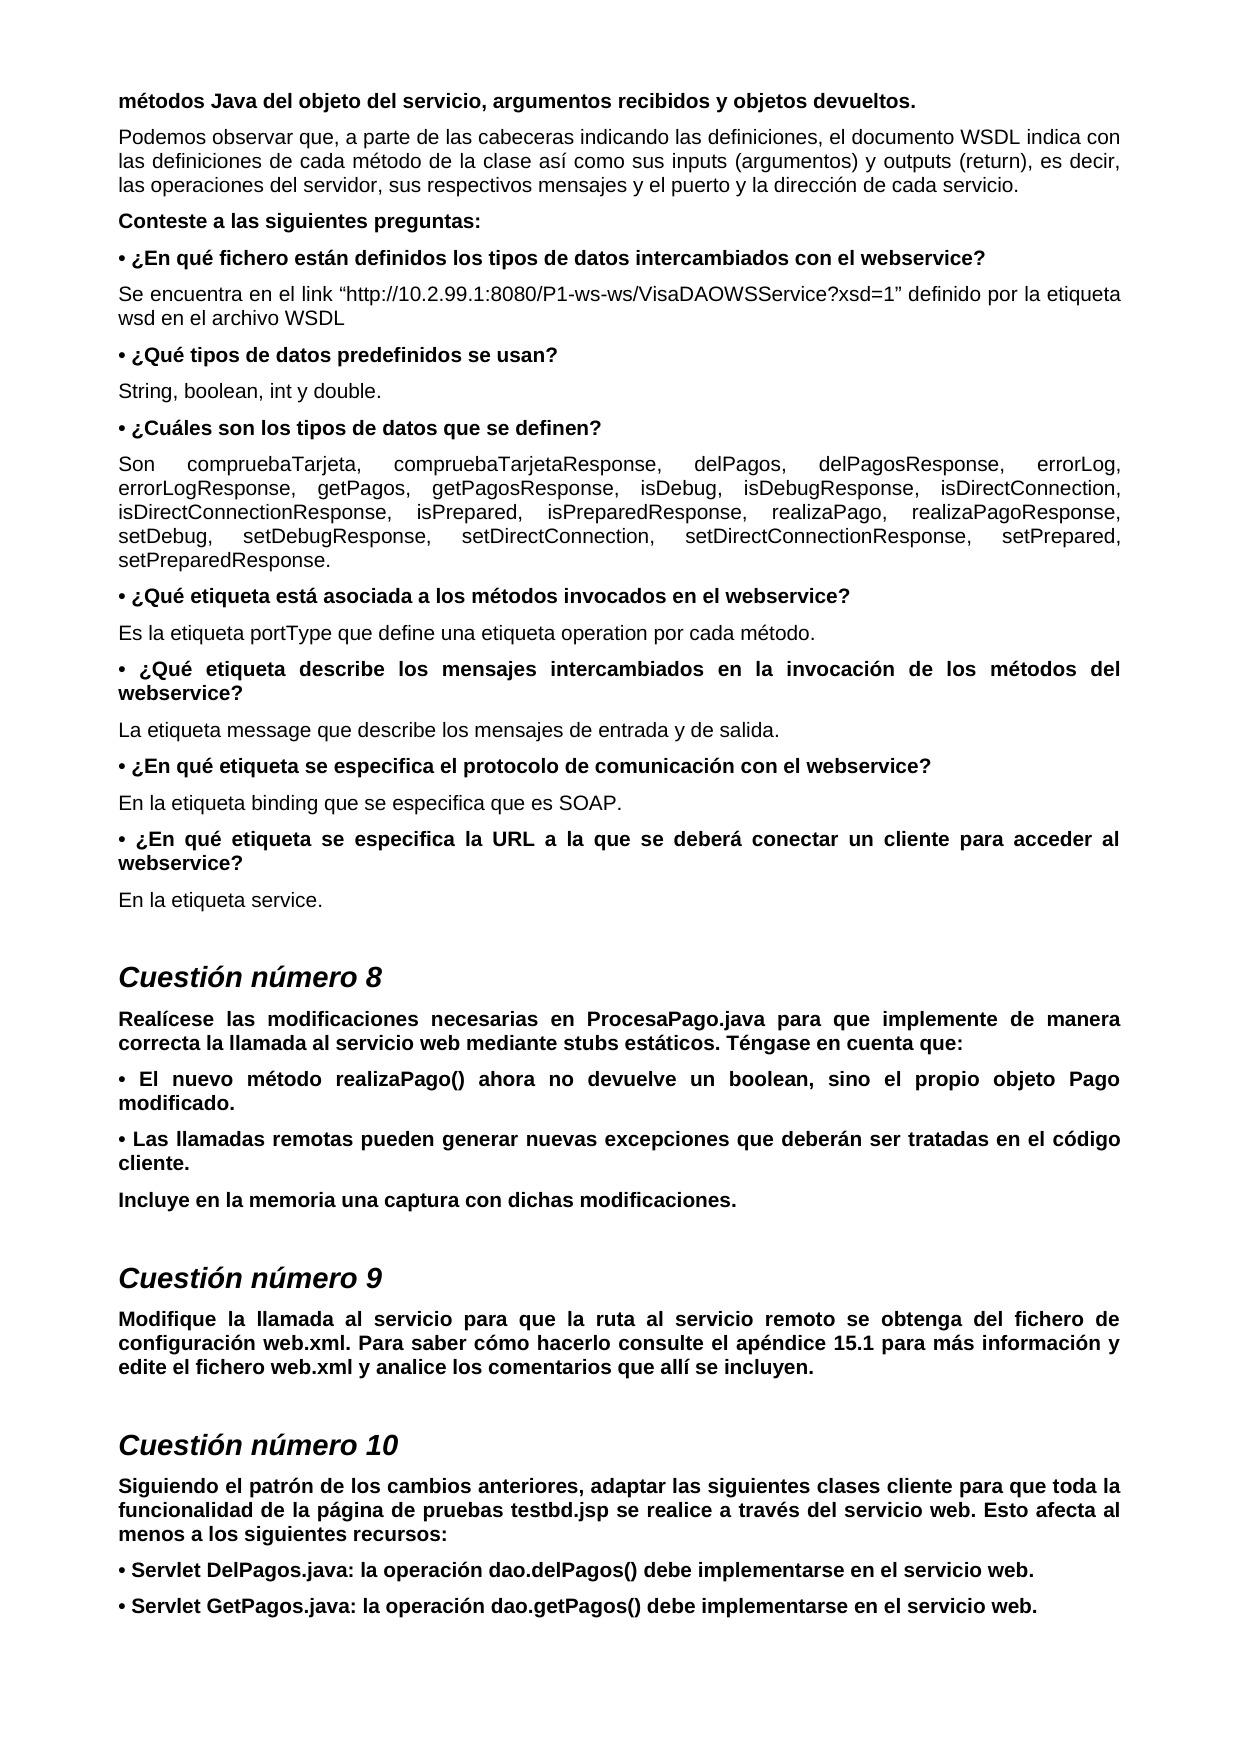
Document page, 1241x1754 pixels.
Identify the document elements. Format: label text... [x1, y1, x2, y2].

subtitle • Servlet DelPagos.java: la operación dao.delPagos() debe implementarse en el servicio web. [118, 1558, 1122, 1582]
subtitle • ¿En qué etiqueta se especifica el protocolo de comunicación con el webservice? [118, 754, 1122, 778]
subtitle String, boolean, int y double. [118, 379, 1122, 403]
subtitle Modifique la llamada al servicio para que la ruta al servicio remoto se obtenga del fichero de configuración web.xml. Para saber cómo hacerlo consulte el apéndice 15.1 para más información y edite el fichero web.xml y analice los comentarios que allí se incluyen. [118, 1307, 1122, 1378]
subtitle Se encuentra en el link “http://10.2.99.1:8080/P1-ws-ws/VisaDAOWSService?xsd=1” definido por la etiqueta wsd en el archivo WSDL [118, 282, 1122, 330]
subtitle • ¿Qué etiqueta está asociada a los métodos invocados en el webservice? [118, 584, 1122, 608]
subtitle En la etiqueta service. [118, 887, 1122, 911]
subtitle • El nuevo método realizaPago() ahora no devuelve un boolean, sino el propio objeto Pago modificado. [118, 1067, 1122, 1115]
subtitle La etiqueta message que describe los mensajes de entrada y de salida. [118, 718, 1122, 742]
subtitle Incluye en la memoria una captura con dichas modificaciones. [118, 1188, 1122, 1212]
subtitle métodos Java del objeto del servicio, argumentos recibidos y objetos devueltos. [118, 88, 1122, 112]
subtitle • ¿Qué tipos de datos predefinidos se usan? [118, 343, 1122, 367]
subtitle Es la etiqueta portType que define una etiqueta operation por cada método. [118, 621, 1122, 645]
subtitle • ¿Cuáles son los tipos de datos que se definen? [118, 416, 1122, 439]
subtitle Conteste a las siguientes preguntas: [118, 209, 1122, 233]
subtitle • ¿En qué fichero están definidos los tipos de datos intercambiados con el webservice? [118, 246, 1122, 270]
subtitle • Las llamadas remotas pueden generar nuevas excepciones que deberán ser tratadas en el código cliente. [118, 1127, 1122, 1175]
subtitle Realícese las modificaciones necesarias en ProcesaPago.java para que implemente de manera correcta la llamada al servicio web mediante stubs estáticos. Téngase en cuenta que: [118, 1006, 1122, 1054]
subtitle Podemos observar que, a parte de las cabeceras indicando las definiciones, el documento WSDL indica con las definiciones de cada método de la clase así como sus inputs (argumentos) y outputs (return), es decir, las operaciones del servidor, sus respectivos mensajes y el puerto y la dirección de cada servicio. [118, 125, 1122, 197]
subtitle Cuestión número 9 [118, 1261, 1122, 1294]
subtitle • ¿En qué etiqueta se especifica la URL a la que se deberá conectar un cliente para acceder al webservice? [118, 827, 1122, 875]
subtitle Siguiendo el patrón de los cambios anteriores, adaptar las siguientes clases cliente para que toda la funcionalidad de la página de pruebas testbd.jsp se realice a través del servicio web. Esto afecta al menos a los siguientes recursos: [118, 1473, 1122, 1545]
subtitle En la etiqueta binding que se especifica que es SOAP. [118, 791, 1122, 814]
subtitle • ¿Qué etiqueta describe los mensajes intercambiados en la invocación de los métodos del webservice? [118, 657, 1122, 705]
subtitle • Servlet GetPagos.java: la operación dao.getPagos() debe implementarse en el servicio web. [118, 1594, 1122, 1618]
subtitle Cuestión número 10 [118, 1427, 1122, 1461]
subtitle Cuestión número 8 [118, 960, 1122, 994]
subtitle Son compruebaTarjeta, compruebaTarjetaResponse, delPagos, delPagosResponse, errorLog, errorLogResponse, getPagos, getPagosResponse, isDebug, isDebugResponse, isDirectConnection, isDirectConnectionResponse, isPrepared, isPreparedResponse, realizaPago, realizaPagoResponse, setDebug, setDebugResponse, setDirectConnection, setDirectConnectionResponse, setPrepared, setPreparedResponse. [118, 452, 1122, 572]
